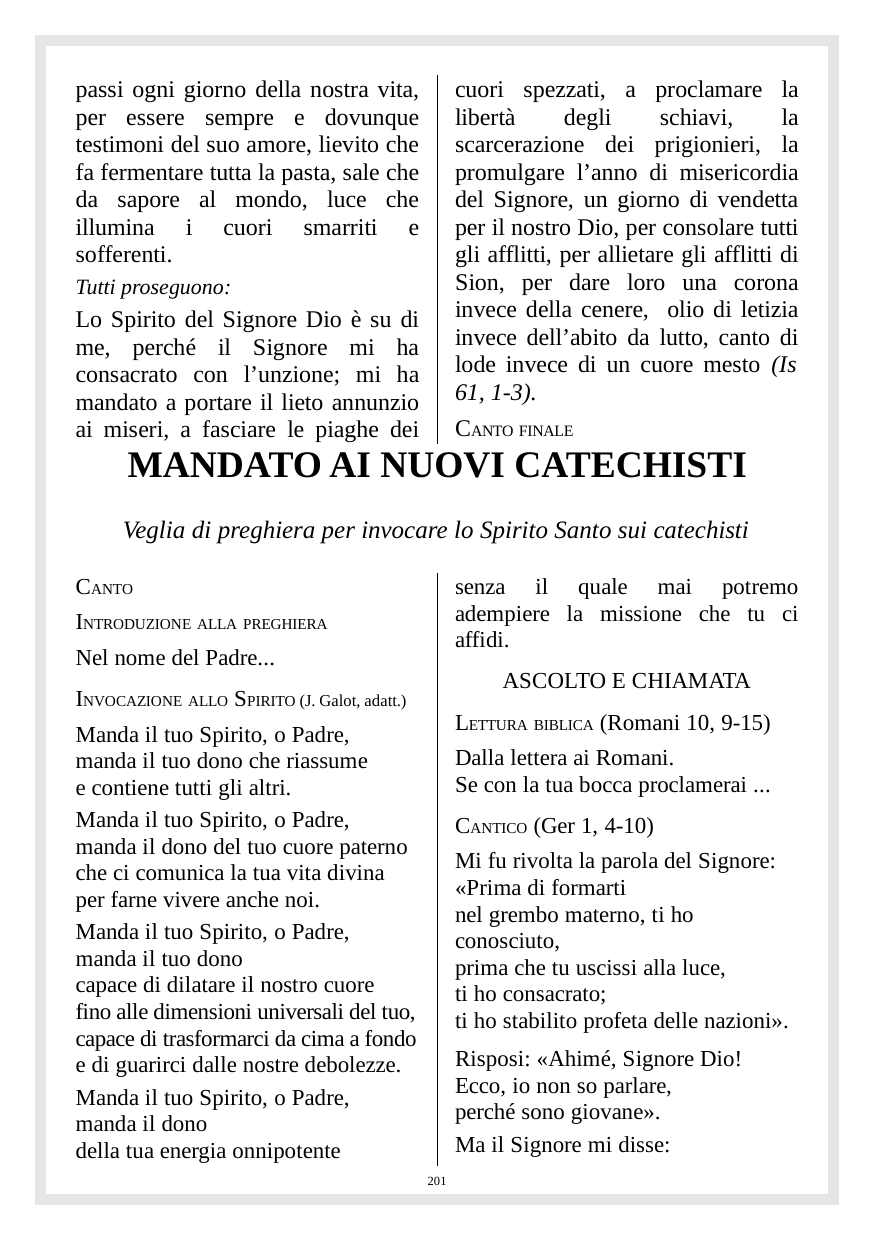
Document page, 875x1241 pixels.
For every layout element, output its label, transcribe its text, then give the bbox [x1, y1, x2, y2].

text prima che tu uscissi alla luce, [455, 954, 799, 980]
text Lo Spirito del Signore Dio è su di me, perché il Signore mi ha consacrato con l’unzione; mi ha mandato a portare il lieto annunzio ai miseri, a fasciare le piaghe dei [75, 305, 419, 443]
text senza il quale mai potremo adempiere la missione che tu ci affidi. [455, 573, 799, 652]
text MANDATO AI NUOVI CATECHISTI [75, 443, 799, 486]
text capace di dilatare il nostro cuore [75, 971, 419, 998]
text nel grembo materno, ti ho conosciuto, [455, 901, 799, 954]
text e contiene tutti gli altri. [75, 773, 419, 800]
text Veglia di preghiera per invocare lo Spirito Santo sui catechisti [75, 515, 799, 544]
text Mi fu rivolta la parola del Signore: [455, 847, 799, 874]
text ti ho consacrato; [455, 980, 799, 1007]
text perché sono giovane». [455, 1098, 799, 1125]
text Introduzione alla preghiera [75, 608, 419, 635]
text capace di trasformarci da cima a fondo [75, 1024, 419, 1051]
text Se con la tua bocca proclamerai ... [455, 771, 799, 797]
text Manda il tuo Spirito, o Padre, [75, 806, 419, 833]
text manda il dono del tuo cuore paterno [75, 833, 419, 859]
text «Prima di formarti [455, 874, 799, 901]
text Invocazione allo Spirito (J. Galot, adatt.) [75, 685, 419, 712]
text che ci comunica la tua vita divina [75, 859, 419, 886]
text fino alle dimensioni universali del tuo, [75, 998, 419, 1024]
text Nel nome del Padre... [75, 644, 419, 670]
text e di guarirci dalle nostre debolezze. [75, 1051, 419, 1078]
text della tua energia onnipotente [75, 1137, 419, 1163]
text Risposi: «Ahimé, Signore Dio! [455, 1045, 799, 1072]
text manda il dono [75, 1110, 419, 1137]
text manda il tuo dono [75, 945, 419, 971]
text Manda il tuo Spirito, o Padre, [75, 720, 419, 747]
text Canto finale [455, 414, 799, 442]
text Lettura biblica (Romani 10, 9-15) [455, 709, 799, 735]
text Manda il tuo Spirito, o Padre, [75, 918, 419, 945]
text Cantico (Ger 1, 4-10) [455, 812, 799, 838]
text Tutti proseguono: [75, 274, 419, 299]
text ti ho stabilito profeta delle nazioni». [455, 1007, 799, 1033]
text Canto [75, 573, 419, 599]
text passi ogni giorno della nostra vita, per essere sempre e dovunque testimoni del suo amore, lievito che fa fermentare tutta la pasta, sale che da sapore al mondo, luce che illumina i cuori smarriti e sofferenti. [75, 75, 419, 268]
text cuori spezzati, a proclamare la libertà degli schiavi, la scarcerazione dei prigionieri, la promulgare l’anno di misericordia del Signore, un giorno di vendetta per il nostro Dio, per consolare tutti gli afflitti, per allietare gli afflitti di Sion, per dare loro una corona invece della cenere, olio di letizia invece dell’abito da lutto, canto di lode invece di un cuore mesto (Is 61, 1-3). [455, 75, 799, 405]
text ASCOLTO E CHIAMATA [455, 667, 799, 694]
text Ma il Signore mi disse: [455, 1131, 799, 1157]
text Ecco, io non so parlare, [455, 1072, 799, 1098]
text Dalla lettera ai Romani. [455, 744, 799, 771]
text manda il tuo dono che riassume [75, 747, 419, 773]
text Manda il tuo Spirito, o Padre, [75, 1083, 419, 1110]
text per farne vivere anche noi. [75, 886, 419, 912]
